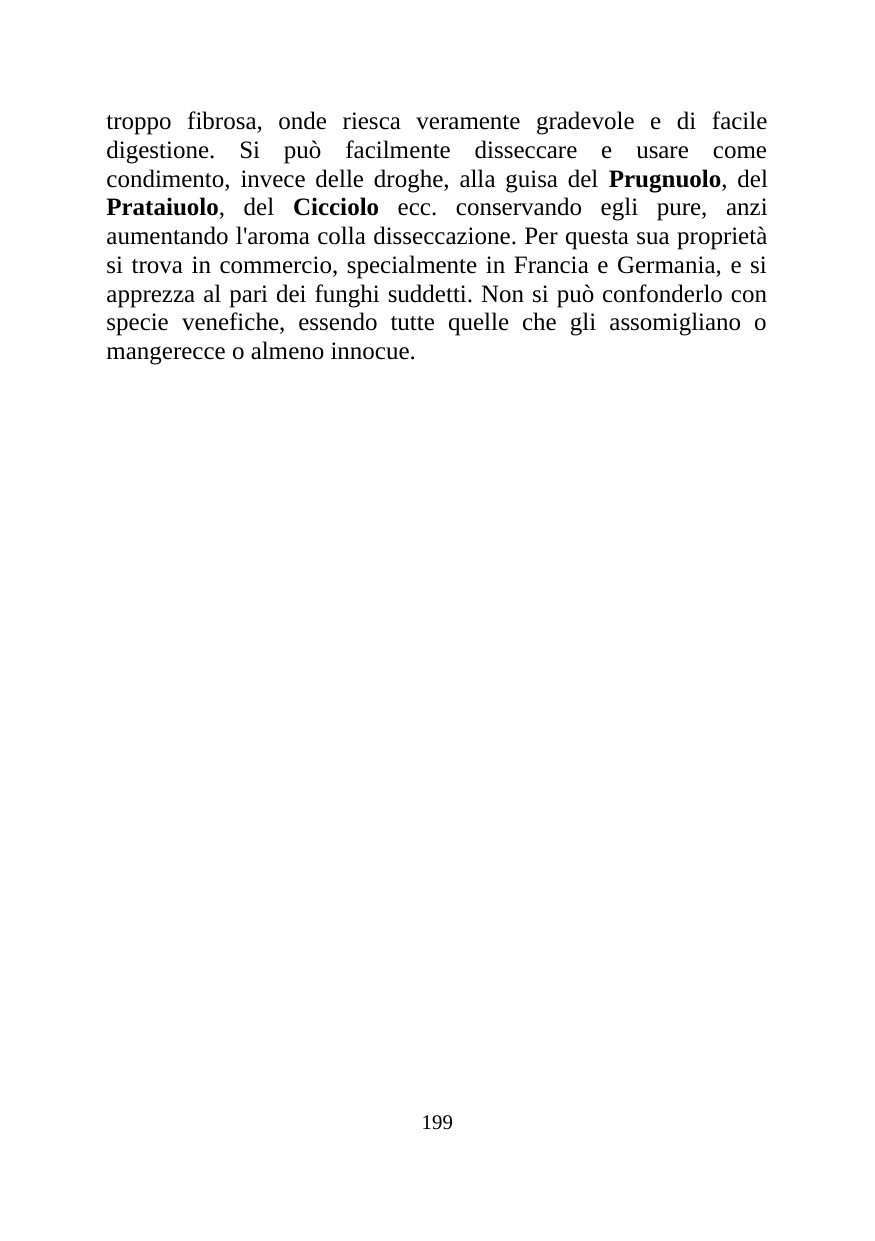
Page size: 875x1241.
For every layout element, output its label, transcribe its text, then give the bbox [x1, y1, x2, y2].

text troppo fibrosa, onde riesca veramente gradevole e di facile digestione. Si può facilmente disseccare e usare come condimento, invece delle droghe, alla guisa del Prugnuolo, del Prataiuolo, del Cicciolo ecc. conservando egli pure, anzi aumentando l'aroma colla disseccazione. Per questa sua proprietà si trova in commercio, specialmente in Francia e Germania, e si apprezza al pari dei funghi suddetti. Non si può confonderlo con specie venefiche, essendo tutte quelle che gli assomigliano o mangerecce o almeno innocue. [106, 106, 768, 365]
